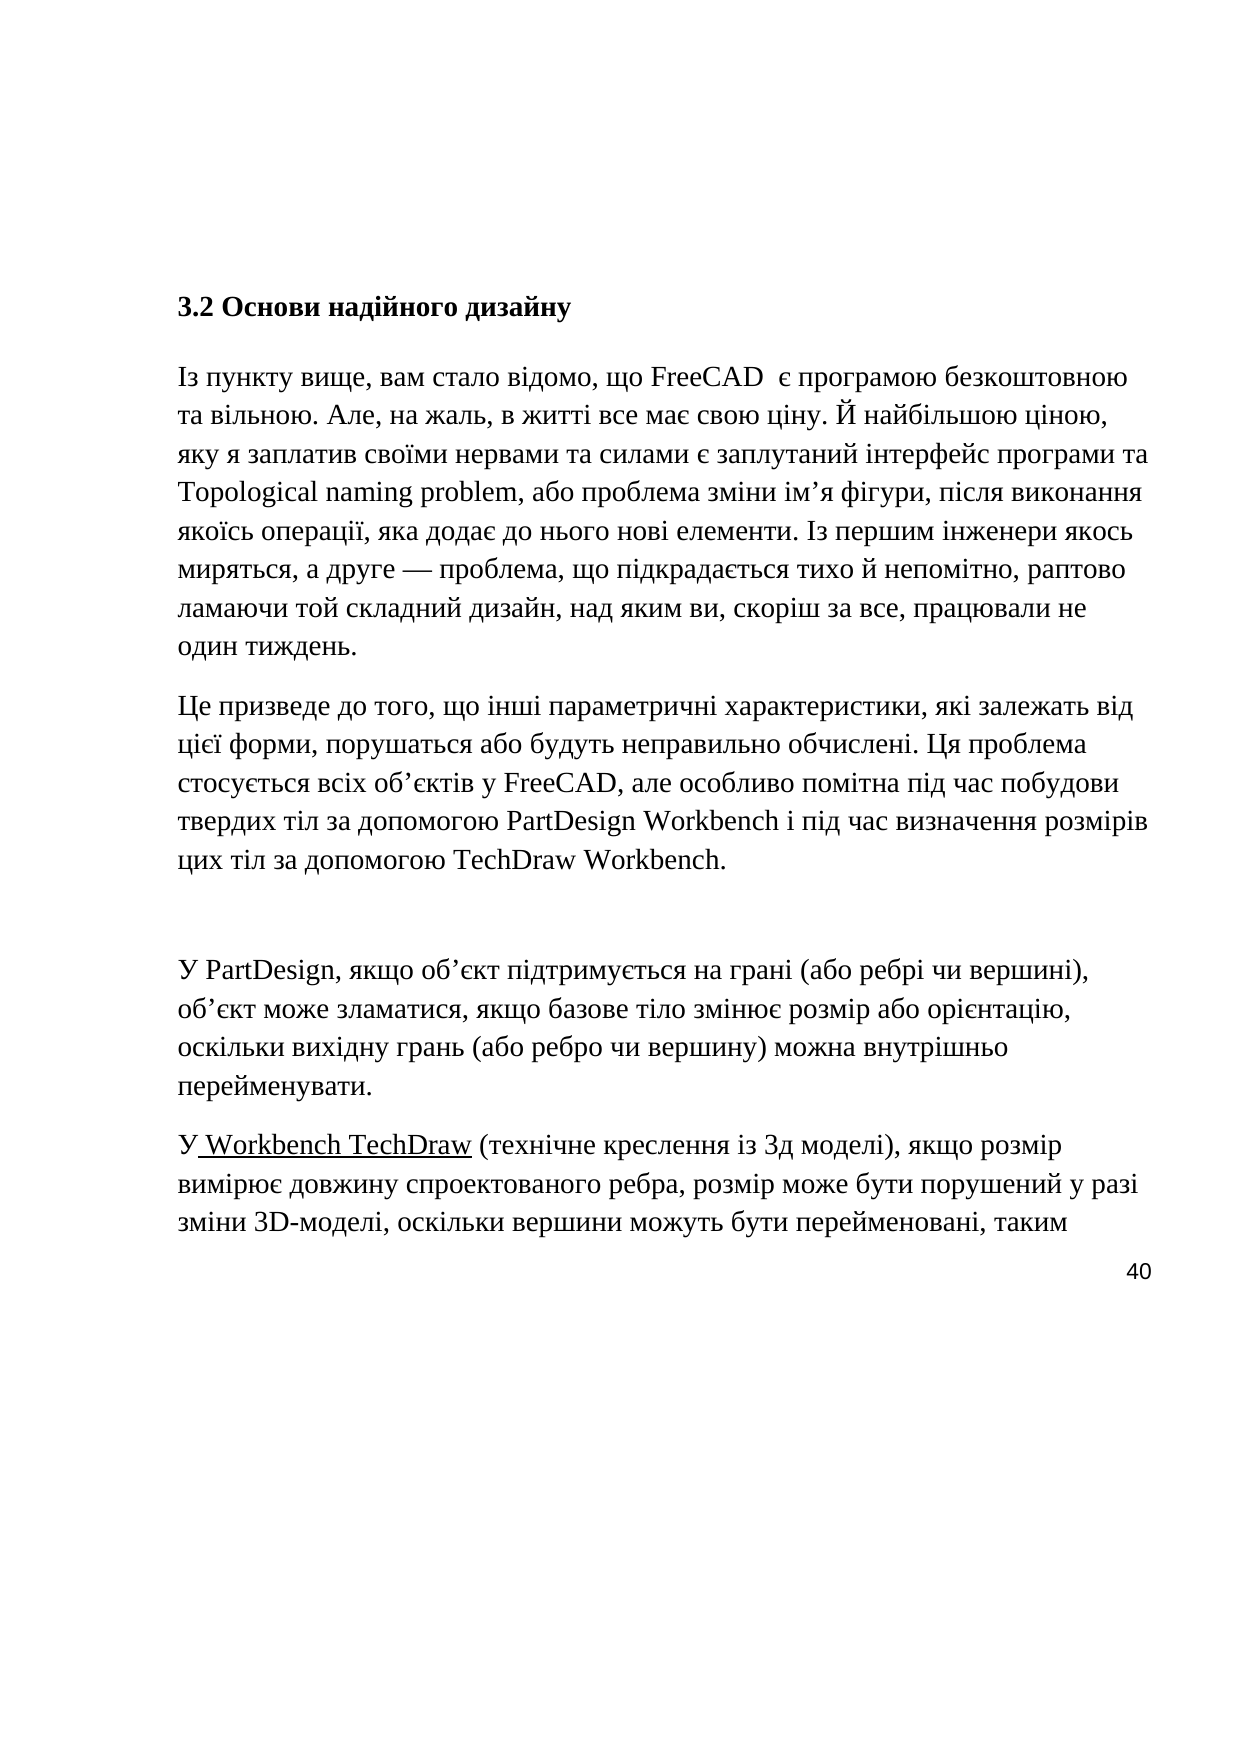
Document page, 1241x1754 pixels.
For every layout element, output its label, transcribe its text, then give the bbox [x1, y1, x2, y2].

text У PartDesign, якщо об’єкт підтримується на грані (або ребрі чи вершині), об’єкт може зламатися, якщо базове тіло змінює розмір або орієнтацію, оскільки вихідну грань (або ребро чи вершину) можна внутрішньо перейменувати. [177, 952, 1152, 1102]
text Це призведе до того, що інші параметричні характеристики, які залежать від цієї форми, порушаться або будуть неправильно обчислені. Ця проблема стосується всіх об’єктів у FreeCAD, але особливо помітна під час побудови твердих тіл за допомогою PartDesign Workbench і під час визначення розмірів цих тіл за допомогою TechDraw Workbench. [177, 688, 1152, 876]
text 3.2 Основи надійного дизайну [177, 289, 1152, 322]
text У Workbench TechDraw (технічне креслення із 3д моделі), якщо розмір вимірює довжину спроектованого ребра, розмір може бути порушений у разі зміни 3D-моделі, оскільки вершини можуть бути перейменовані, таким [177, 1127, 1152, 1238]
text Із пункту вище, вам стало відомо, що FreeCAD є програмою безкоштовною та вільною. Але, на жаль, в житті все має свою ціну. Й найбільшою ціною, яку я заплатив своїми нервами та силами є заплутаний інтерфейс програми та Topological naming problem, або проблема зміни ім’я фігури, після виконання якоїсь операції, яка додає до нього нові елементи. Із першим інженери якось миряться, а друге — проблема, що підкрадається тихо й непомітно, раптово ламаючи той складний дизайн, над яким ви, скоріш за все, працювали не один тиждень. [177, 359, 1152, 662]
